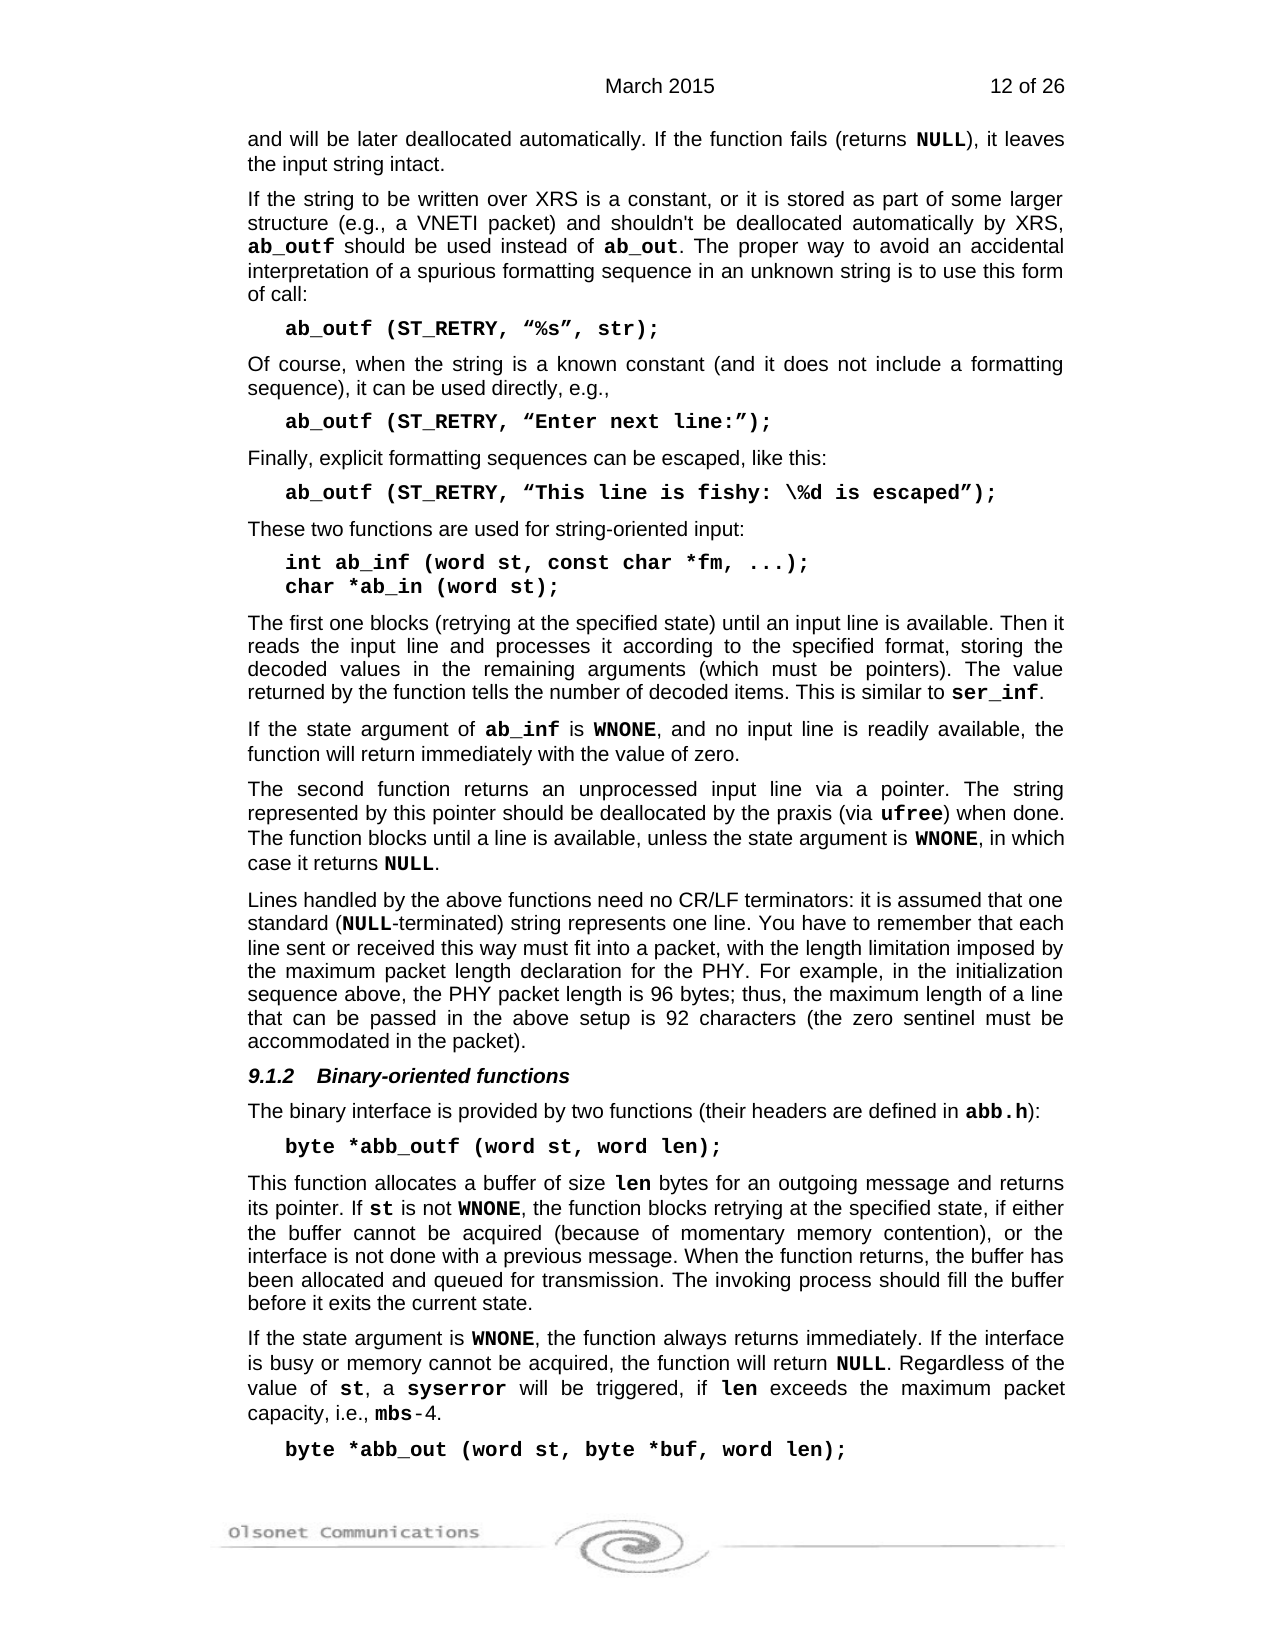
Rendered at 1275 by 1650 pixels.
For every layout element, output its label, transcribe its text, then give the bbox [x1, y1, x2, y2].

text The first one blocks (retrying at the specified state) until an input line is available. Then it reads the input line and processes it according to the specified format, storing the decoded values in the remaining arguments (which must be pointers). The value returned by the function tells the number of decoded items. This is similar to ser_inf. [247, 611, 1065, 706]
text If the string to be written over XRS is a constant, or it is stored as part of some larger structure (e.g., a VNETI packet) and shouldn't be deallocated automatically by XRS, ab_outf should be used instead of ab_out. The proper way to avoid an accidental interpretation of a spurious formatting sequence in an unknown string is to use this form of call: [247, 188, 1065, 306]
text byte *abb_out (word st, byte *buf, word len); [285, 1439, 1065, 1462]
text This function allocates a buffer of size len bytes for an outgoing message and returns its pointer. If st is not WNONE, the function blocks retrying at the specified state, if either the buffer cannot be acquired (because of momentary memory contention), or the interface is not done with a previous message. When the function returns, the buffer has been allocated and queued for transmission. The invoking process should fill the buffer before it exits the current state. [247, 1172, 1065, 1315]
text ab_outf (ST_RETRY, “%s”, str); [285, 318, 1065, 341]
text ab_outf (ST_RETRY, “Enter next line:”); [285, 411, 1065, 435]
text Of course, when the string is a known constant (and it does not include a formatting sequence), it can be used directly, e.g., [247, 353, 1065, 399]
text ab_outf (ST_RETRY, “This line is fishy: \%d is escaped”); [285, 482, 1065, 505]
text If the state argument is WNONE, the function always returns immediately. If the interface is busy or memory cannot be acquired, the function will return NULL. Regardless of the value of st, a syserror will be triggered, if len exceeds the maximum packet capacity, i.e., mbs-4. [247, 1327, 1065, 1427]
text Lines handled by the above functions need no CR/LF terminators: it is assumed that one standard (NULL-terminated) string represents one line. You have to remember that each line sent or received this way must fit into a packet, with the length limitation imposed by the maximum packet length declaration for the PHY. For example, in the initialization sequence above, the PHY packet length is 96 bytes; thus, the maximum length of a line that can be passed in the above setup is 92 characters (the zero sentinel must be accommodated in the packet). [247, 888, 1065, 1053]
text int ab_inf (word st, const char *fm, ...); [285, 552, 1065, 576]
text and will be later deallocated automatically. If the function fails (returns NULL), it leaves the input string intact. [247, 128, 1065, 176]
text byte *abb_outf (word st, word len); [285, 1136, 1065, 1160]
text Finally, explicit formatting sequences can be escaped, like this: [247, 447, 1065, 470]
text The second function returns an unprocessed input line via a pointer. The string represented by this pointer should be deallocated by the praxis (via ufree) when done. The function blocks until a line is available, unless the state argument is WNONE, in which case it returns NULL. [247, 778, 1065, 876]
picture [210, 1504, 1065, 1596]
subtitle Binary-oriented functions [248, 1064, 1065, 1088]
text char *ab_in (word st); [285, 576, 1065, 599]
text The binary interface is provided by two functions (their headers are defined in abb.h): [247, 1099, 1065, 1124]
text If the state argument of ab_inf is WNONE, and no input line is readily available, the function will return immediately with the value of zero. [247, 718, 1065, 766]
text These two functions are used for string-oriented input: [247, 517, 1065, 540]
